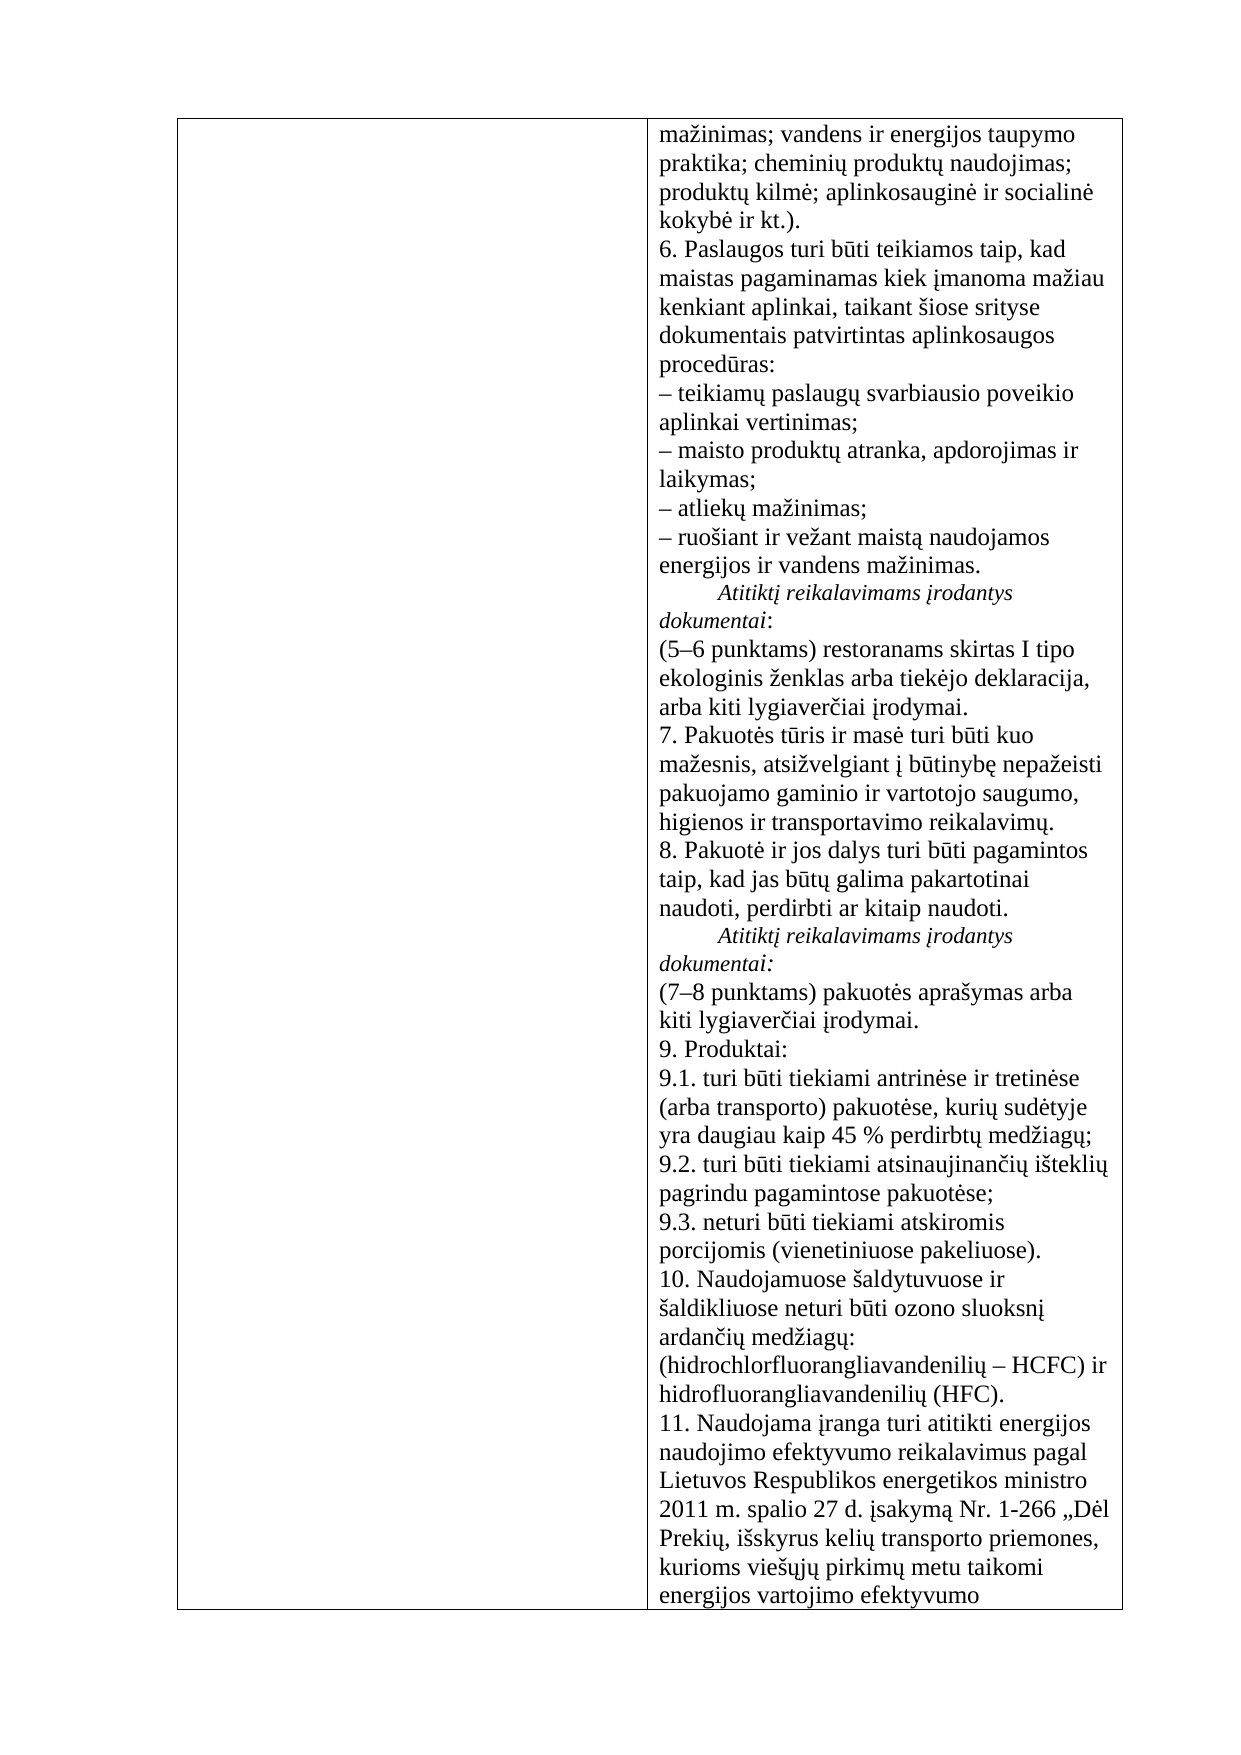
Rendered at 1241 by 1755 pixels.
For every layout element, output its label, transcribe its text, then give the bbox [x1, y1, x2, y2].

table_cell [178, 119, 647, 1609]
table_cell mažinimas; vandens ir energijos taupymo praktika; cheminių produktų naudojimas; produktų kilmė; aplinkosauginė ir socialinė kokybė ir kt.). 6. Paslaugos turi būti teikiamos taip, kad maistas pagaminamas kiek įmanoma mažiau kenkiant aplinkai, taikant šiose srityse dokumentais patvirtintas aplinkosaugos procedūras: – teikiamų paslaugų svarbiausio poveikio aplinkai vertinimas; – maisto produktų atranka, apdorojimas ir laikymas; – atliekų mažinimas; – ruošiant ir vežant maistą naudojamos energijos ir vandens mažinimas. Atitiktį reikalavimams įrodantys dokumentai: (5–6 punktams) restoranams skirtas I tipo ekologinis ženklas arba tiekėjo deklaracija, arba kiti lygiaverčiai įrodymai. 7. Pakuotės tūris ir masė turi būti kuo mažesnis, atsižvelgiant į būtinybę nepažeisti pakuojamo gaminio ir vartotojo saugumo, higienos ir transportavimo reikalavimų. 8. Pakuotė ir jos dalys turi būti pagamintos taip, kad jas būtų galima pakartotinai naudoti, perdirbti ar kitaip naudoti. Atitiktį reikalavimams įrodantys dokumentai: (7–8 punktams) pakuotės aprašymas arba kiti lygiaverčiai įrodymai. 9. Produktai: 9.1. turi būti tiekiami antrinėse ir tretinėse (arba transporto) pakuotėse, kurių sudėtyje yra daugiau kaip 45 % perdirbtų medžiagų; 9.2. turi būti tiekiami atsinaujinančių išteklių pagrindu pagamintose pakuotėse; 9.3. neturi būti tiekiami atskiromis porcijomis (vienetiniuose pakeliuose). 10. Naudojamuose šaldytuvuose ir šaldikliuose neturi būti ozono sluoksnį ardančių medžiagų: (hidrochlorfluorangliavandenilių – HCFC) ir hidrofluorangliavandenilių (HFC). 11. Naudojama įranga turi atitikti energijos naudojimo efektyvumo reikalavimus pagal Lietuvos Respublikos energetikos ministro 2011 m. spalio 27 d. įsakymą Nr. 1-266 „Dėl Prekių, išskyrus kelių transporto priemones, kurioms viešųjų pirkimų metu taikomi energijos vartojimo efektyvumo [648, 119, 1122, 1609]
